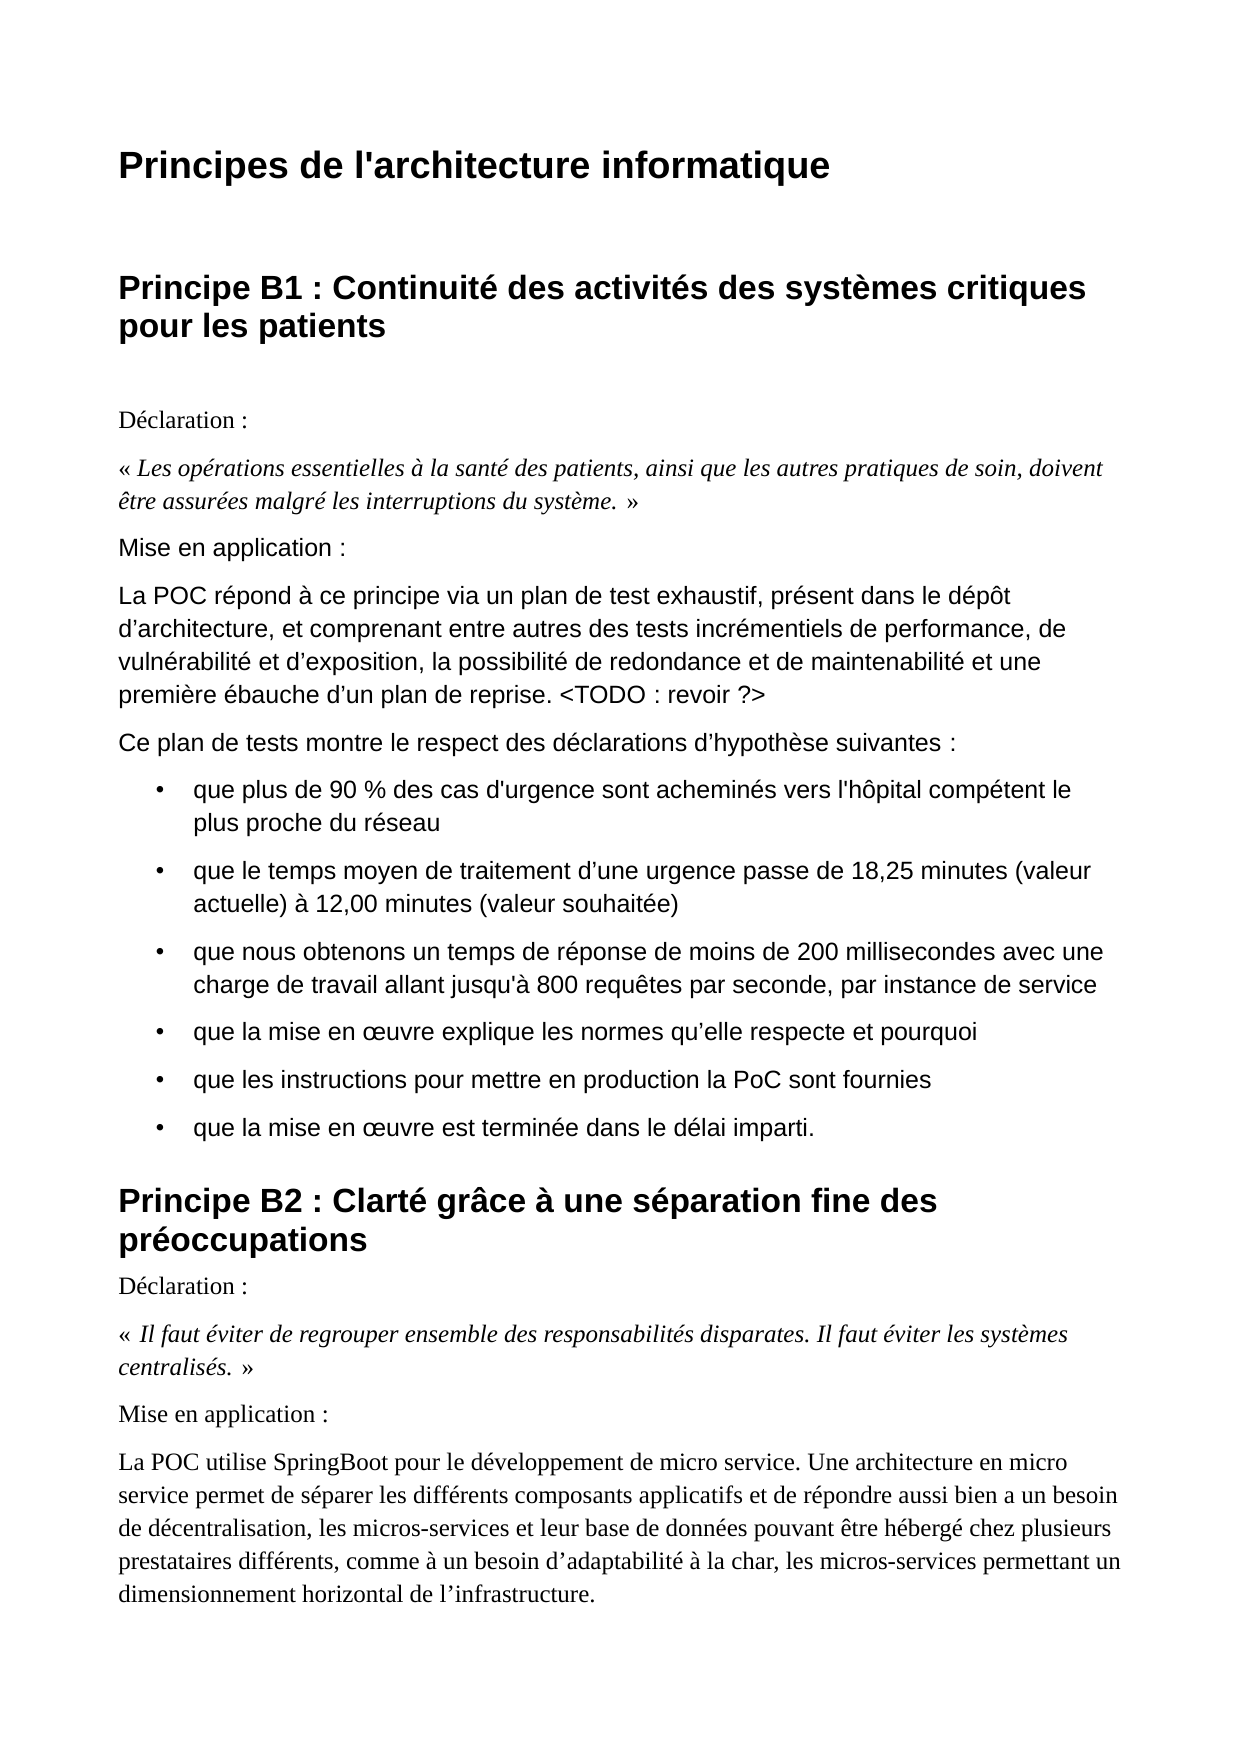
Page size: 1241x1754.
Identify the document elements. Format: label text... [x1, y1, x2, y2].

text Mise en application : [118, 1399, 1122, 1428]
subtitle que les instructions pour mettre en production la PoC sont fournies [156, 1065, 1122, 1094]
text La POC utilise SpringBoot pour le développement de micro service. Une architecture en micro service permet de séparer les différents composants applicatifs et de répondre aussi bien a un besoin de décentralisation, les micros-services et leur base de données pouvant être hébergé chez plusieurs prestataires différents, comme à un besoin d’adaptabilité à la char, les micros-services permettant un dimensionnement horizontal de l’infrastructure. [118, 1447, 1122, 1608]
subtitle que plus de 90 % des cas d'urgence sont acheminés vers l'hôpital compétent le plus proche du réseau [156, 775, 1122, 837]
subtitle Mise en application : [118, 533, 1122, 562]
subtitle que la mise en œuvre est terminée dans le délai imparti. [156, 1113, 1122, 1142]
text « Les opérations essentielles à la santé des patients, ainsi que les autres pratiques de soin, doivent être assurées malgré les interruptions du système. » [118, 453, 1122, 514]
text Déclaration : [118, 1271, 1122, 1300]
subtitle Principe B2 : Clarté grâce à une séparation fine des préoccupations [118, 1181, 1122, 1259]
text « Il faut éviter de regrouper ensemble des responsabilités disparates. Il faut éviter les systèmes centralisés. » [118, 1319, 1122, 1381]
subtitle Ce plan de tests montre le respect des déclarations d’hypothèse suivantes : [118, 728, 1122, 756]
subtitle La POC répond à ce principe via un plan de test exhaustif, présent dans le dépôt d’architecture, et comprenant entre autres des tests incrémentiels de performance, de vulnérabilité et d’exposition, la possibilité de redondance et de maintenabilité et une première ébauche d’un plan de reprise. <TODO : revoir ?> [118, 581, 1122, 709]
subtitle que nous obtenons un temps de réponse de moins de 200 millisecondes avec une charge de travail allant jusqu'à 800 requêtes par seconde, par instance de service [156, 937, 1122, 998]
text Déclaration : [118, 405, 1122, 434]
subtitle que la mise en œuvre explique les normes qu’elle respecte et pourquoi [156, 1017, 1122, 1046]
subtitle Principe B1 : Continuité des activités des systèmes critiques pour les patients [118, 268, 1122, 345]
subtitle que le temps moyen de traitement d’une urgence passe de 18,25 minutes (valeur actuelle) à 12,00 minutes (valeur souhaitée) [156, 856, 1122, 918]
subtitle Principes de l'architecture informatique [118, 143, 1122, 187]
